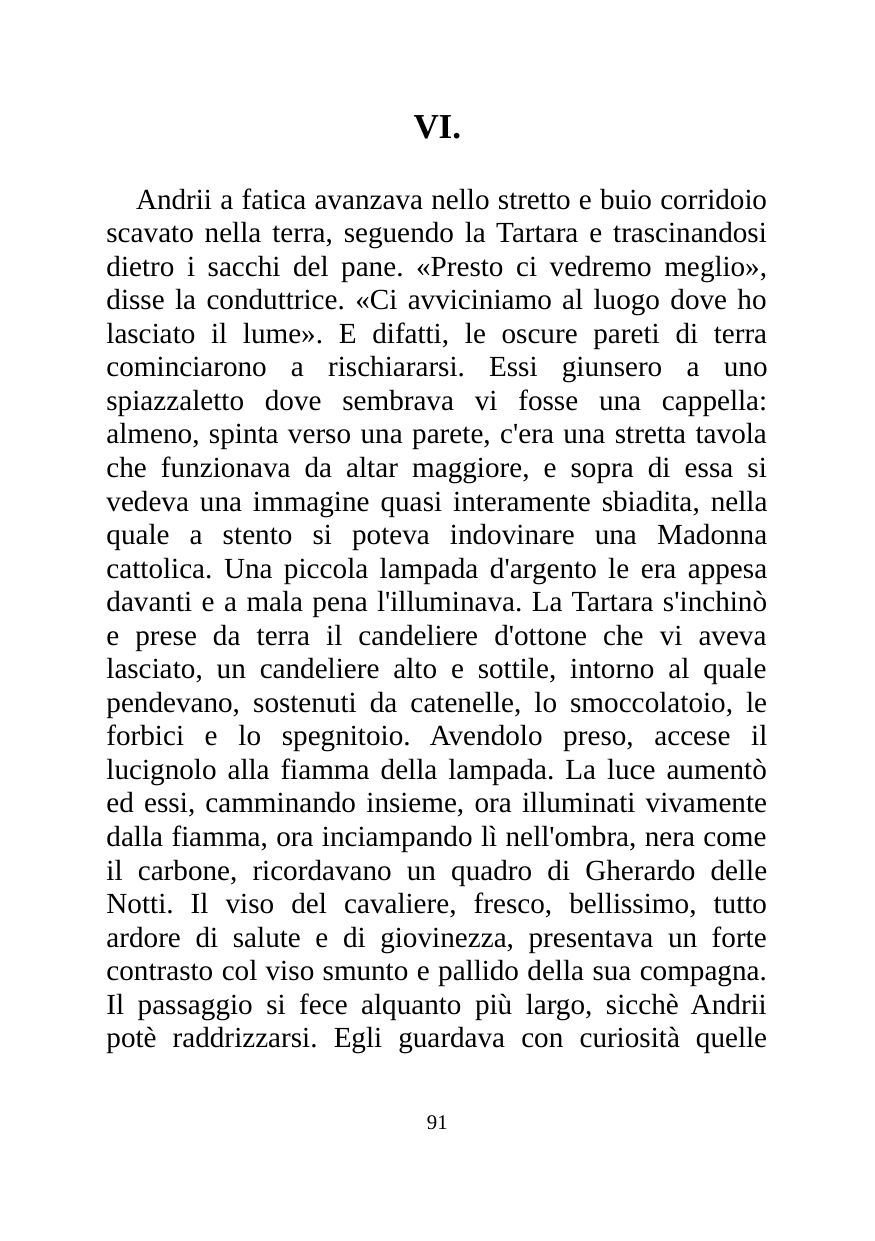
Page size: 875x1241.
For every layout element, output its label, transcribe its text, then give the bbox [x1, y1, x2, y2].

text Andrii a fatica avanzava nello stretto e buio corridoio scavato nella terra, seguendo la Tartara e trascinandosi dietro i sacchi del pane. «Presto ci vedremo meglio», disse la conduttrice. «Ci avviciniamo al luogo dove ho lasciato il lume». E difatti, le oscure pareti di terra cominciarono a rischiararsi. Essi giunsero a uno spiazzaletto dove sembrava vi fosse una cappella: almeno, spinta verso una parete, c'era una stretta tavola che funzionava da altar maggiore, e sopra di essa si vedeva una immagine quasi interamente sbiadita, nella quale a stento si poteva indovinare una Madonna cattolica. Una piccola lampada d'argento le era appesa davanti e a mala pena l'illuminava. La Tartara s'inchinò e prese da terra il candeliere d'ottone che vi aveva lasciato, un candeliere alto e sottile, intorno al quale pendevano, sostenuti da catenelle, lo smoccolatoio, le forbici e lo spegnitoio. Avendolo preso, accese il lucignolo alla fiamma della lampada. La luce aumentò ed essi, camminando insieme, ora illuminati vivamente dalla fiamma, ora inciampando lì nell'ombra, nera come il carbone, ricordavano un quadro di Gherardo delle Notti. Il viso del cavaliere, fresco, bellissimo, tutto ardore di salute e di giovinezza, presentava un forte contrasto col viso smunto e pallido della sua compagna. Il passaggio si fece alquanto più largo, sicchè Andrii potè raddrizzarsi. Egli guardava con curiosità quelle [106, 182, 768, 1054]
subtitle VI. [106, 106, 768, 146]
